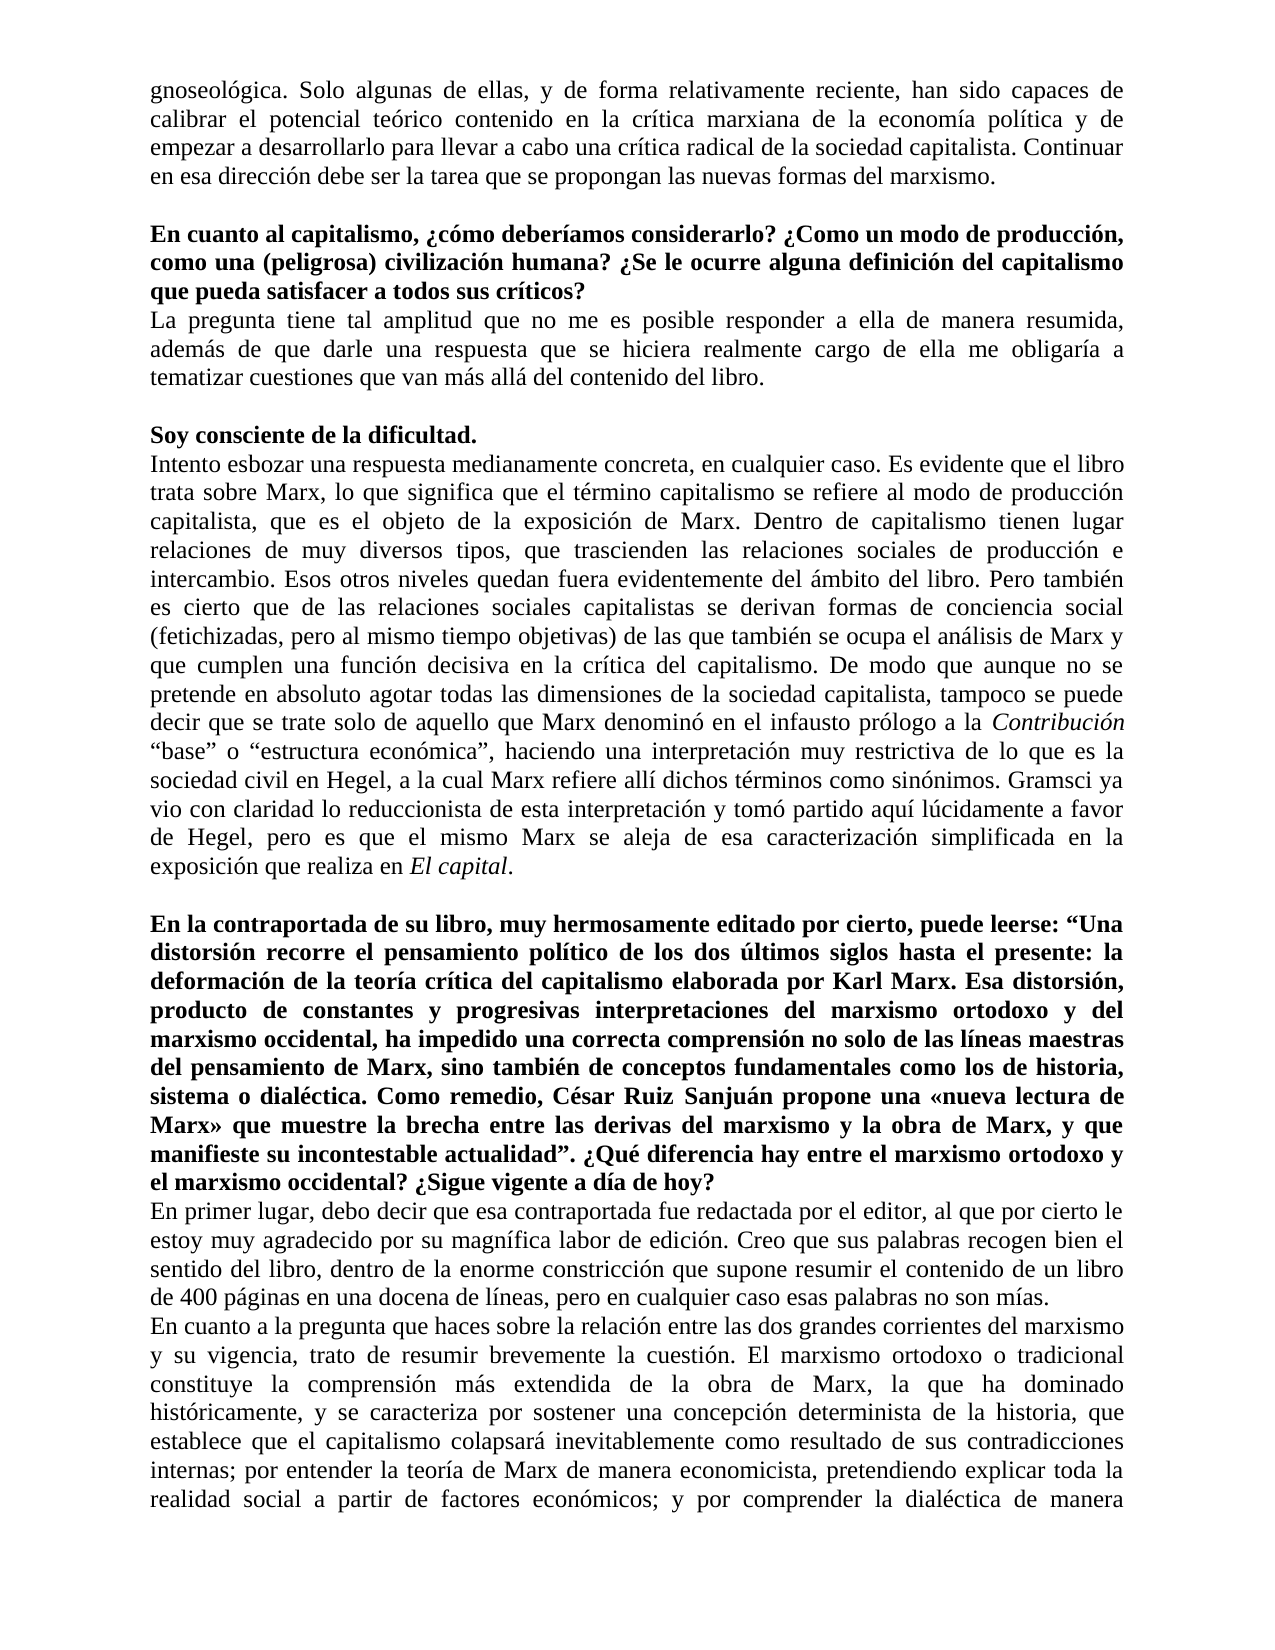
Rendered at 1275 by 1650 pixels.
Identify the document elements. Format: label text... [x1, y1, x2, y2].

text La pregunta tiene tal amplitud que no me es posible responder a ella de manera resumida, además de que darle una respuesta que se hiciera realmente cargo de ella me obligaría a tematizar cuestiones que van más allá del contenido del libro. [150, 305, 1125, 391]
text En la contraportada de su libro, muy hermosamente editado por cierto, puede leerse: “Una distorsión recorre el pensamiento político de los dos últimos siglos hasta el presente: la deformación de la teoría crítica del capitalismo elaborada por Karl Marx. Esa distorsión, producto de constantes y progresivas interpretaciones del marxismo ortodoxo y del marxismo occidental, ha impedido una correcta comprensión no solo de las líneas maestras del pensamiento de Marx, sino también de conceptos fundamentales como los de historia, sistema o dialéctica. Como remedio, César Ruiz Sanjuán propone una «nueva lectura de Marx» que muestre la brecha entre las derivas del marxismo y la obra de Marx, y que manifieste su incontestable actualidad”. ¿Qué diferencia hay entre el marxismo ortodoxo y el marxismo occidental? ¿Sigue vigente a día de hoy? [150, 909, 1125, 1196]
text Soy consciente de la dificultad. [150, 420, 1125, 449]
text En cuanto a la pregunta que haces sobre la relación entre las dos grandes corrientes del marxismo y su vigencia, trato de resumir brevemente la cuestión. El marxismo ortodoxo o tradicional constituye la comprensión más extendida de la obra de Marx, la que ha dominado históricamente, y se caracteriza por sostener una concepción determinista de la historia, que establece que el capitalismo colapsará inevitablemente como resultado de sus contradicciones internas; por entender la teoría de Marx de manera economicista, pretendiendo explicar toda la realidad social a partir de factores económicos; y por comprender la dialéctica de manera [150, 1311, 1125, 1512]
text gnoseológica. Solo algunas de ellas, y de forma relativamente reciente, han sido capaces de calibrar el potencial teórico contenido en la crítica marxiana de la economía política y de empezar a desarrollarlo para llevar a cabo una crítica radical de la sociedad capitalista. Continuar en esa dirección debe ser la tarea que se propongan las nuevas formas del marxismo. [150, 75, 1125, 190]
text En primer lugar, debo decir que esa contraportada fue redactada por el editor, al que por cierto le estoy muy agradecido por su magnífica labor de edición. Creo que sus palabras recogen bien el sentido del libro, dentro de la enorme constricción que supone resumir el contenido de un libro de 400 páginas en una docena de líneas, pero en cualquier caso esas palabras no son mías. [150, 1196, 1125, 1311]
text Intento esbozar una respuesta medianamente concreta, en cualquier caso. Es evidente que el libro trata sobre Marx, lo que significa que el término capitalismo se refiere al modo de producción capitalista, que es el objeto de la exposición de Marx. Dentro de capitalismo tienen lugar relaciones de muy diversos tipos, que trascienden las relaciones sociales de producción e intercambio. Esos otros niveles quedan fuera evidentemente del ámbito del libro. Pero también es cierto que de las relaciones sociales capitalistas se derivan formas de conciencia social (fetichizadas, pero al mismo tiempo objetivas) de las que también se ocupa el análisis de Marx y que cumplen una función decisiva en la crítica del capitalismo. De modo que aunque no se pretende en absoluto agotar todas las dimensiones de la sociedad capitalista, tampoco se puede decir que se trate solo de aquello que Marx denominó en el infausto prólogo a la Contribución “base” o “estructura económica”, haciendo una interpretación muy restrictiva de lo que es la sociedad civil en Hegel, a la cual Marx refiere allí dichos términos como sinónimos. Gramsci ya vio con claridad lo reduccionista de esta interpretación y tomó partido aquí lúcidamente a favor de Hegel, pero es que el mismo Marx se aleja de esa caracterización simplificada en la exposición que realiza en El capital. [150, 449, 1125, 880]
text En cuanto al capitalismo, ¿cómo deberíamos considerarlo? ¿Como un modo de producción, como una (peligrosa) civilización humana? ¿Se le ocurre alguna definición del capitalismo que pueda satisfacer a todos sus críticos? [150, 219, 1125, 305]
